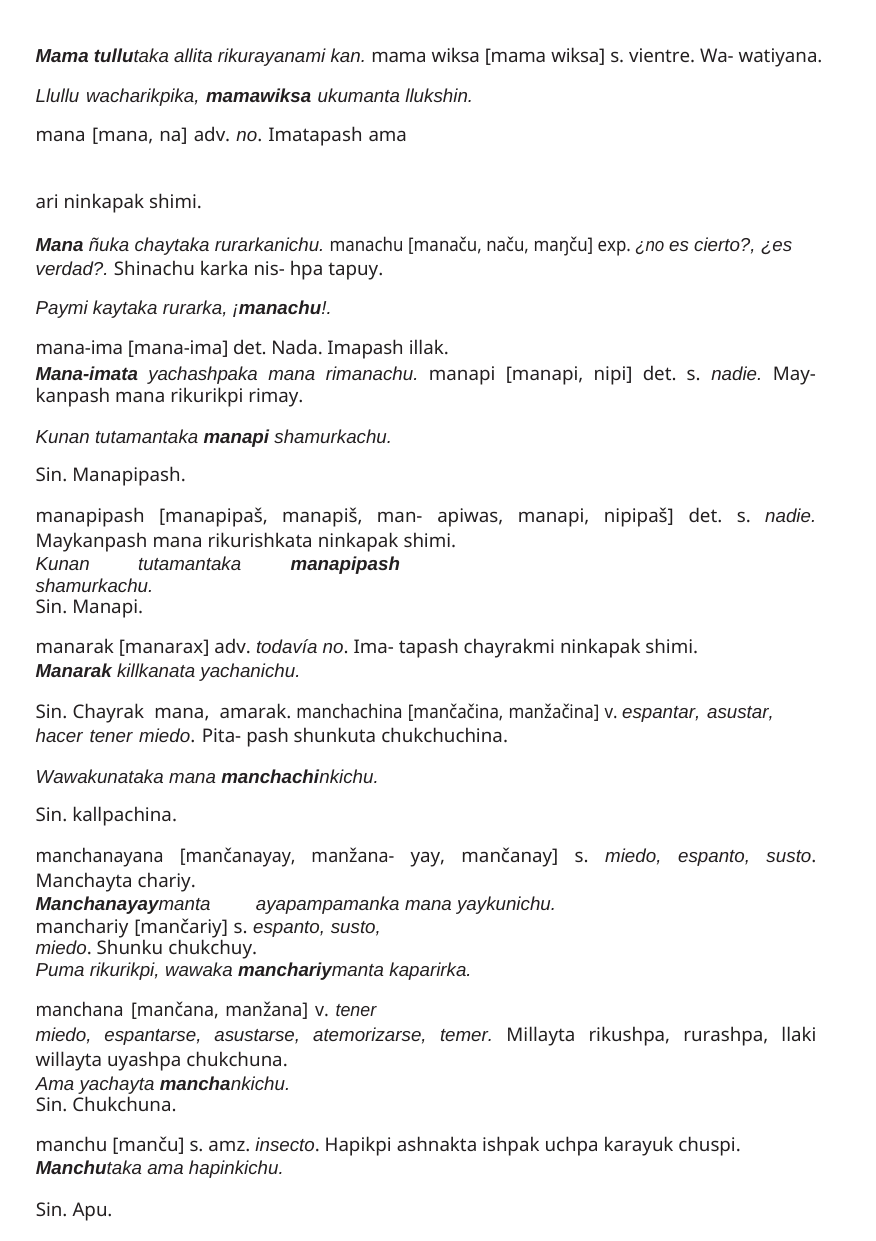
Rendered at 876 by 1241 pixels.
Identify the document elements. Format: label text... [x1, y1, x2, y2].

text Kunan tutamantaka manapipash [35, 553, 856, 575]
text Sin. Manapipash. [35, 465, 856, 485]
text manchariy [mančariy] s. espanto, susto, [35, 915, 856, 938]
text mana-ima [mana-ima] det. Nada. Imapash illak. [35, 336, 816, 360]
text shamurkachu. [35, 575, 856, 596]
text Kunan tutamantaka manapi shamurkachu. [35, 426, 856, 447]
text Llullu wacharikpika, mamawiksa ukumanta llukshin. [35, 84, 856, 106]
text manchu [manču] s. amz. insecto. Hapikpi ashnakta ishpak uchpa karayuk chuspi. [35, 1132, 818, 1156]
text mana [mana, na] adv. no. Imatapash ama [35, 123, 856, 147]
text Ama yachayta manchankichu. [36, 1072, 856, 1094]
text Sin. Apu. [36, 1196, 856, 1222]
text manchana [mančana, manžana] v. tener [35, 998, 856, 1021]
text manchanayana [mančanayay, manžana- yay, mančanay] s. miedo, espanto, susto. Manchayta chariy. [35, 842, 816, 893]
text Manarak killkanata yachanichu. [35, 659, 856, 681]
text Sin. Manapi. [35, 597, 856, 618]
text ari ninkapak shimi. [35, 188, 856, 214]
text Manchanayaymanta ayapampamanka mana yaykunichu. [35, 893, 816, 914]
text miedo, espantarse, asustarse, atemorizarse, temer. Millayta rikushpa, rurashpa, llaki willayta uyashpa chukchuna. [35, 1021, 816, 1072]
text manapipash [manapipaš, manapiš, man- apiwas, manapi, nipipaš] det. s. nadie. Maykanpash mana rikurishkata ninkapak shimi. [35, 502, 816, 553]
text miedo. Shunku chukchuy. [35, 938, 856, 959]
text Sin. kallpachina. [35, 805, 856, 825]
text Manchutaka ama hapinkichu. [36, 1157, 856, 1178]
text Mana ñuka chaytaka rurarkanichu. manachu [manaču, naču, maŋču] exp. ¿no es cierto?, ¿es verdad?. Shinachu karka nis- hpa tapuy. [35, 232, 818, 281]
text Wawakunataka mana manchachinkichu. [35, 766, 856, 787]
text Mana-imata yachashpaka mana rimanachu. manapi [manapi, nipi] det. s. nadie. May- kanpash mana rikurikpi rimay. [35, 362, 816, 408]
text Paymi kaytaka rurarka, ¡manachu!. [35, 298, 856, 319]
text Puma rikurikpi, wawaka manchariymanta kaparirka. [35, 959, 856, 981]
text Sin. Chayrak mana, amarak. manchachina [mančačina, manžačina] v. espantar, asustar, hacer tener miedo. Pita- pash shunkuta chukchuchina. [35, 699, 818, 748]
text Mama tullutaka allita rikurayanami kan. mama wiksa [mama wiksa] s. vientre. Wa- watiyana. [35, 44, 856, 67]
text Sin. Chukchuna. [36, 1094, 856, 1115]
text manarak [manarax] adv. todavía no. Ima- tapash chayrakmi ninkapak shimi. [35, 634, 816, 659]
